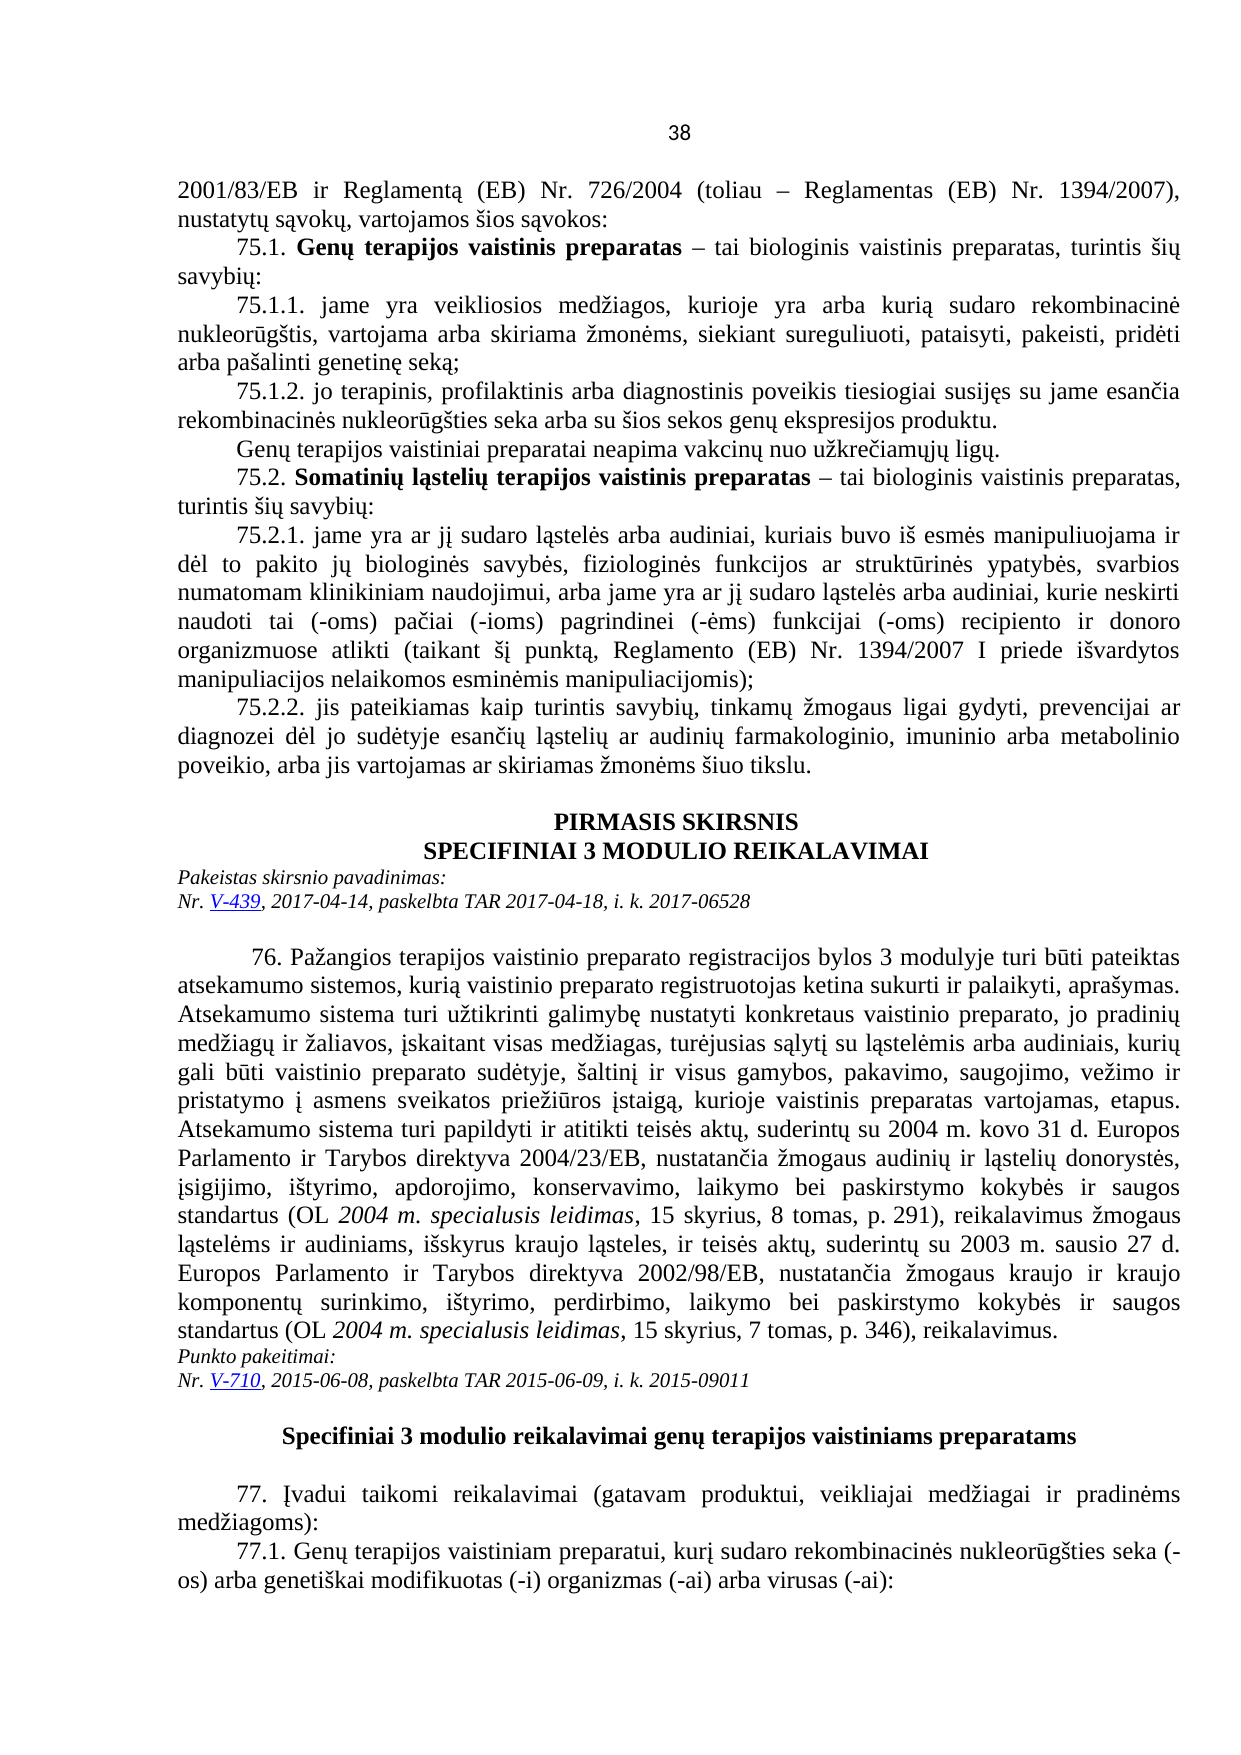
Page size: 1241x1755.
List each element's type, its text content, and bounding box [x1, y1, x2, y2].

text 77.1. Genų terapijos vaistiniam preparatui, kurį sudaro rekombinacinės nukleorūgšties seka (-os) arba genetiškai modifikuotas (-i) organizmas (-ai) arba virusas (-ai): [177, 1536, 1181, 1594]
text Punkto pakeitimai: [177, 1344, 1181, 1368]
text Genų terapijos vaistiniai preparatai neapima vakcinų nuo užkrečiamųjų ligų. [177, 434, 1181, 462]
text 75.2.1. jame yra ar jį sudaro ląstelės arba audiniai, kuriais buvo iš esmės manipuliuojama ir dėl to pakito jų biologinės savybės, fiziologinės funkcijos ar struktūrinės ypatybės, svarbios numatomam klinikiniam naudojimui, arba jame yra ar jį sudaro ląstelės arba audiniai, kurie neskirti naudoti tai (-oms) pačiai (-ioms) pagrindinei (-ėms) funkcijai (-oms) recipiento ir donoro organizmuose atlikti (taikant šį punktą, Reglamento (EB) Nr. 1394/2007 I priede išvardytos manipuliacijos nelaikomos esminėmis manipuliacijomis); [177, 520, 1181, 692]
text 75.1.2. jo terapinis, profilaktinis arba diagnostinis poveikis tiesiogiai susijęs su jame esančia rekombinacinės nukleorūgšties seka arba su šios sekos genų ekspresijos produktu. [177, 376, 1181, 434]
text 2001/83/EB ir Reglamentą (EB) Nr. 726/2004 (toliau – Reglamentas (EB) Nr. 1394/2007), nustatytų sąvokų, vartojamos šios sąvokos: [177, 175, 1181, 232]
text Nr. V-439, 2017-04-14, paskelbta TAR 2017-04-18, i. k. 2017-06528 [177, 889, 1181, 913]
text 77. Įvadui taikomi reikalavimai (gatavam produktui, veikliajai medžiagai ir pradinėms medžiagoms): [177, 1479, 1181, 1536]
text 75.2. Somatinių ląstelių terapijos vaistinis preparatas – tai biologinis vaistinis preparatas, turintis šių savybių: [177, 462, 1181, 520]
text Specifiniai 3 modulio reikalavimai genų terapijos vaistiniams preparatams [177, 1421, 1181, 1450]
text 75.1. Genų terapijos vaistinis preparatas – tai biologinis vaistinis preparatas, turintis šių savybių: [177, 232, 1181, 290]
text Nr. V-710, 2015-06-08, paskelbta TAR 2015-06-09, i. k. 2015-09011 [177, 1368, 1181, 1392]
text 75.1.1. jame yra veikliosios medžiagos, kurioje yra arba kurią sudaro rekombinacinė nukleorūgštis, vartojama arba skiriama žmonėms, siekiant sureguliuoti, pataisyti, pakeisti, pridėti arba pašalinti genetinę seką; [177, 290, 1181, 376]
text 76. Pažangios terapijos vaistinio preparato registracijos bylos 3 modulyje turi būti pateiktas atsekamumo sistemos, kurią vaistinio preparato registruotojas ketina sukurti ir palaikyti, aprašymas. Atsekamumo sistema turi užtikrinti galimybę nustatyti konkretaus vaistinio preparato, jo pradinių medžiagų ir žaliavos, įskaitant visas medžiagas, turėjusias sąlytį su ląstelėmis arba audiniais, kurių gali būti vaistinio preparato sudėtyje, šaltinį ir visus gamybos, pakavimo, saugojimo, vežimo ir pristatymo į asmens sveikatos priežiūros įstaigą, kurioje vaistinis preparatas vartojamas, etapus. Atsekamumo sistema turi papildyti ir atitikti teisės aktų, suderintų su 2004 m. kovo 31 d. Europos Parlamento ir Tarybos direktyva 2004/23/EB, nustatančia žmogaus audinių ir ląstelių donorystės, įsigijimo, ištyrimo, apdorojimo, konservavimo, laikymo bei paskirstymo kokybės ir saugos standartus (OL 2004 m. specialusis leidimas, 15 skyrius, 8 tomas, p. 291), reikalavimus žmogaus ląstelėms ir audiniams, išskyrus kraujo ląsteles, ir teisės aktų, suderintų su 2003 m. sausio 27 d. Europos Parlamento ir Tarybos direktyva 2002/98/EB, nustatančia žmogaus kraujo ir kraujo komponentų surinkimo, ištyrimo, perdirbimo, laikymo bei paskirstymo kokybės ir saugos standartus (OL 2004 m. specialusis leidimas, 15 skyrius, 7 tomas, p. 346), reikalavimus. [177, 942, 1181, 1344]
text 75.2.2. jis pateikiamas kaip turintis savybių, tinkamų žmogaus ligai gydyti, prevencijai ar diagnozei dėl jo sudėtyje esančių ląstelių ar audinių farmakologinio, imuninio arba metabolinio poveikio, arba jis vartojamas ar skiriamas žmonėms šiuo tikslu. [177, 692, 1181, 779]
text PIRMASIS SKIRSNIS SPECIFINIAI 3 MODULIO REIKALAVIMAI [177, 807, 1181, 865]
text Pakeistas skirsnio pavadinimas: [177, 865, 1181, 889]
